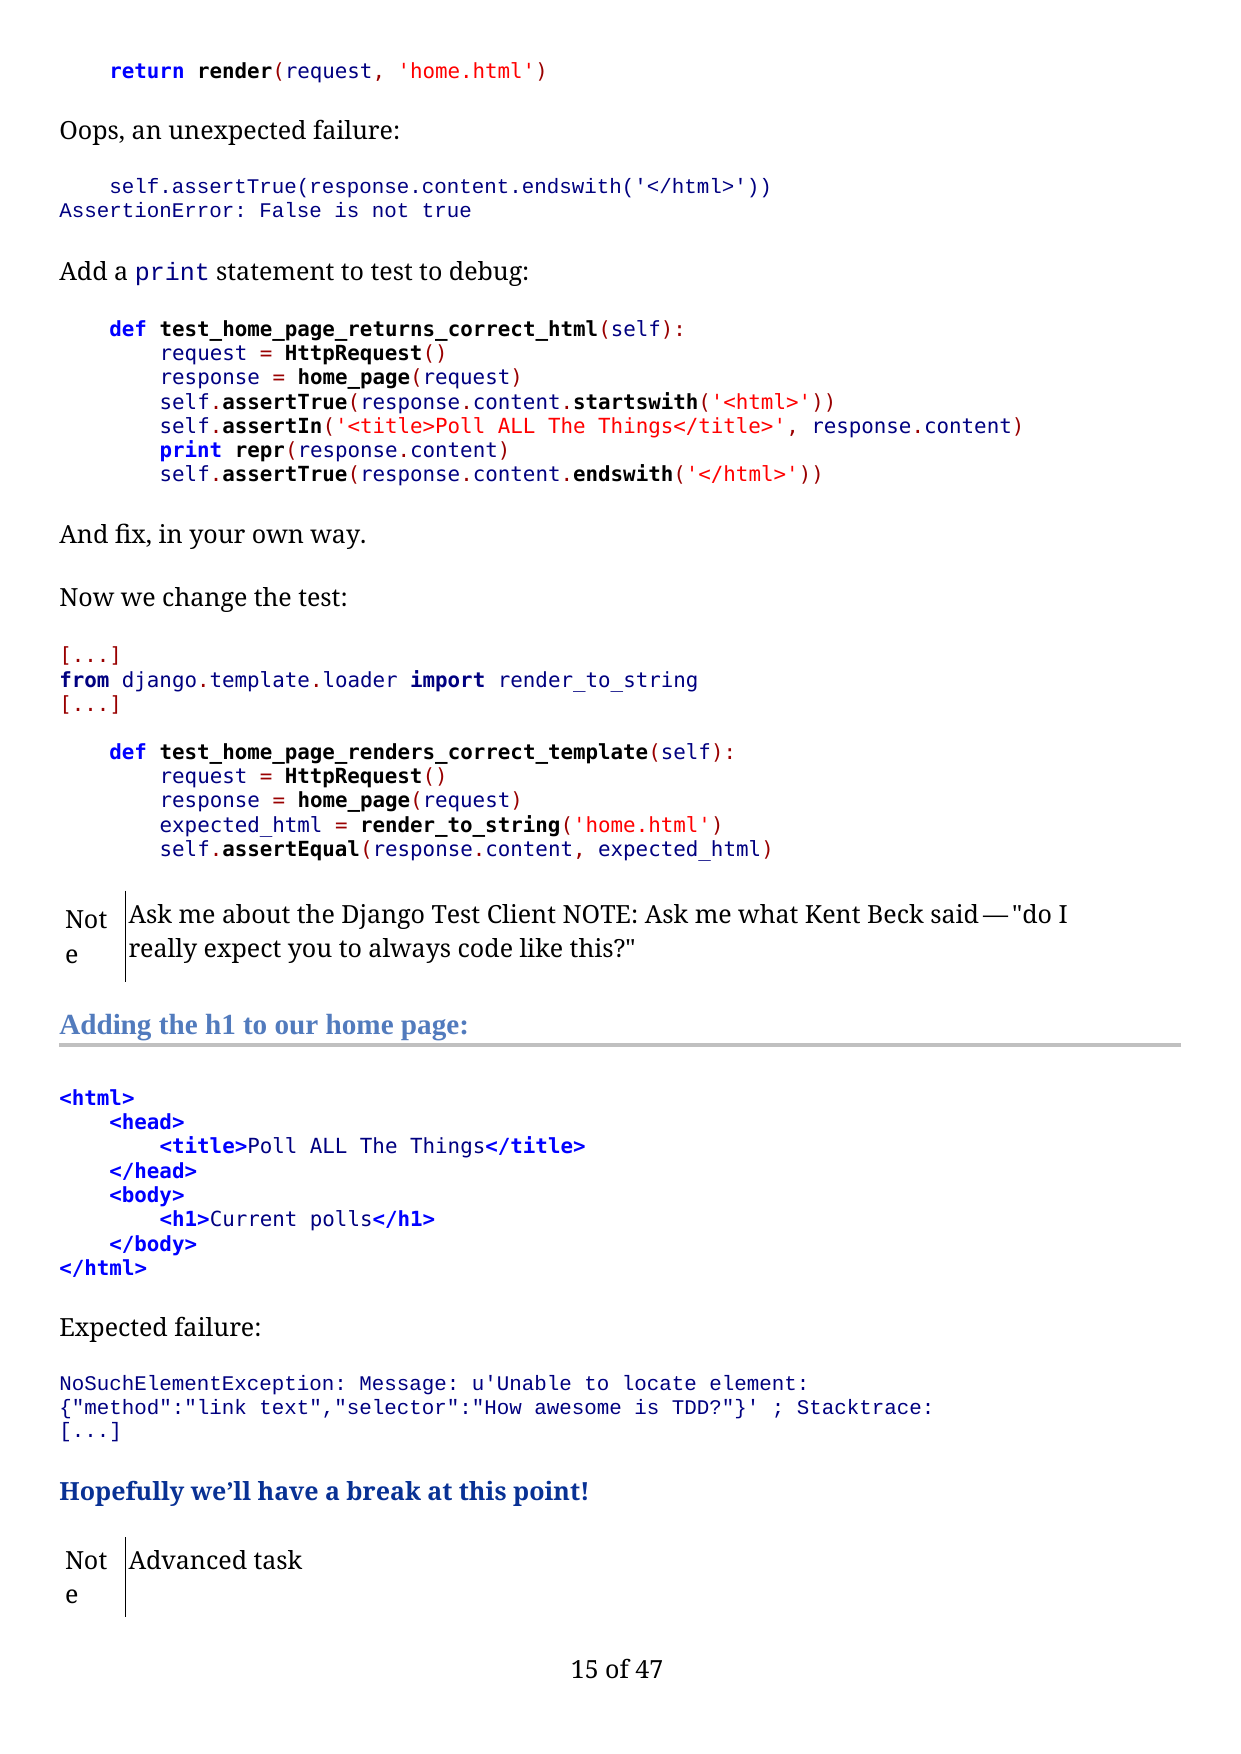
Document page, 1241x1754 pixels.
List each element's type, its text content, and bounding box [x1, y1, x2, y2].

table_header Note [59, 891, 125, 982]
text def test_home_page_returns_correct_html(self): [59, 317, 1181, 341]
text <title>Poll ALL The Things</title> [59, 1134, 1181, 1159]
text self.assertIn('<title>Poll ALL The Things</title>', response.content) [59, 414, 1181, 438]
table_header Advanced task [126, 1537, 1016, 1617]
text <head> [59, 1110, 1181, 1134]
text request = HttpRequest() [59, 341, 1181, 365]
text <html> [59, 1086, 1181, 1110]
text def test_home_page_renders_correct_template(self): [59, 740, 1181, 764]
text response = home_page(request) [59, 365, 1181, 390]
text <h1>Current polls</h1> [59, 1207, 1181, 1232]
text request = HttpRequest() [59, 764, 1181, 788]
text return render(request, 'home.html') [59, 59, 1181, 83]
text Oops, an unexpected failure: [59, 113, 1181, 147]
text [...] [59, 643, 1181, 668]
table_header Ask me about the Django Test Client NOTE: Ask me what Kent Beck said — "do I really expect you to always code like this?" [126, 891, 1122, 982]
text </body> [59, 1232, 1181, 1256]
text print repr(response.content) [59, 438, 1181, 462]
text Hopefully we’ll have a break at this point! [59, 1474, 1181, 1508]
text AssertionError: False is not true [59, 200, 1181, 224]
text from django.template.loader import render_to_string [59, 668, 1181, 692]
text response = home_page(request) [59, 788, 1181, 813]
text self.assertTrue(response.content.endswith('</html>')) [59, 462, 1181, 487]
text </html> [59, 1256, 1181, 1280]
text Now we change the test: [59, 580, 1181, 614]
text NoSuchElementException: Message: u'Unable to locate element: [59, 1373, 1181, 1397]
text self.assertEqual(response.content, expected_html) [59, 837, 1181, 861]
text <body> [59, 1183, 1181, 1207]
text self.assertTrue(response.content.startswith('<html>')) [59, 390, 1181, 414]
text [...] [59, 1421, 1181, 1444]
text expected_html = render_to_string('home.html') [59, 813, 1181, 837]
text Expected failure: [59, 1310, 1181, 1344]
text [...] [59, 692, 1181, 716]
text {"method":"link text","selector":"How awesome is TDD?"}' ; Stacktrace: [59, 1397, 1181, 1421]
table_header Note [59, 1537, 125, 1617]
text And fix, in your own way. [59, 516, 1181, 550]
text self.assertTrue(response.content.endswith('</html>')) [59, 176, 1181, 200]
text </head> [59, 1159, 1181, 1183]
text Add a print statement to test to debug: [59, 253, 1181, 287]
subtitle Adding the h1 to our home page: [59, 1007, 1181, 1043]
